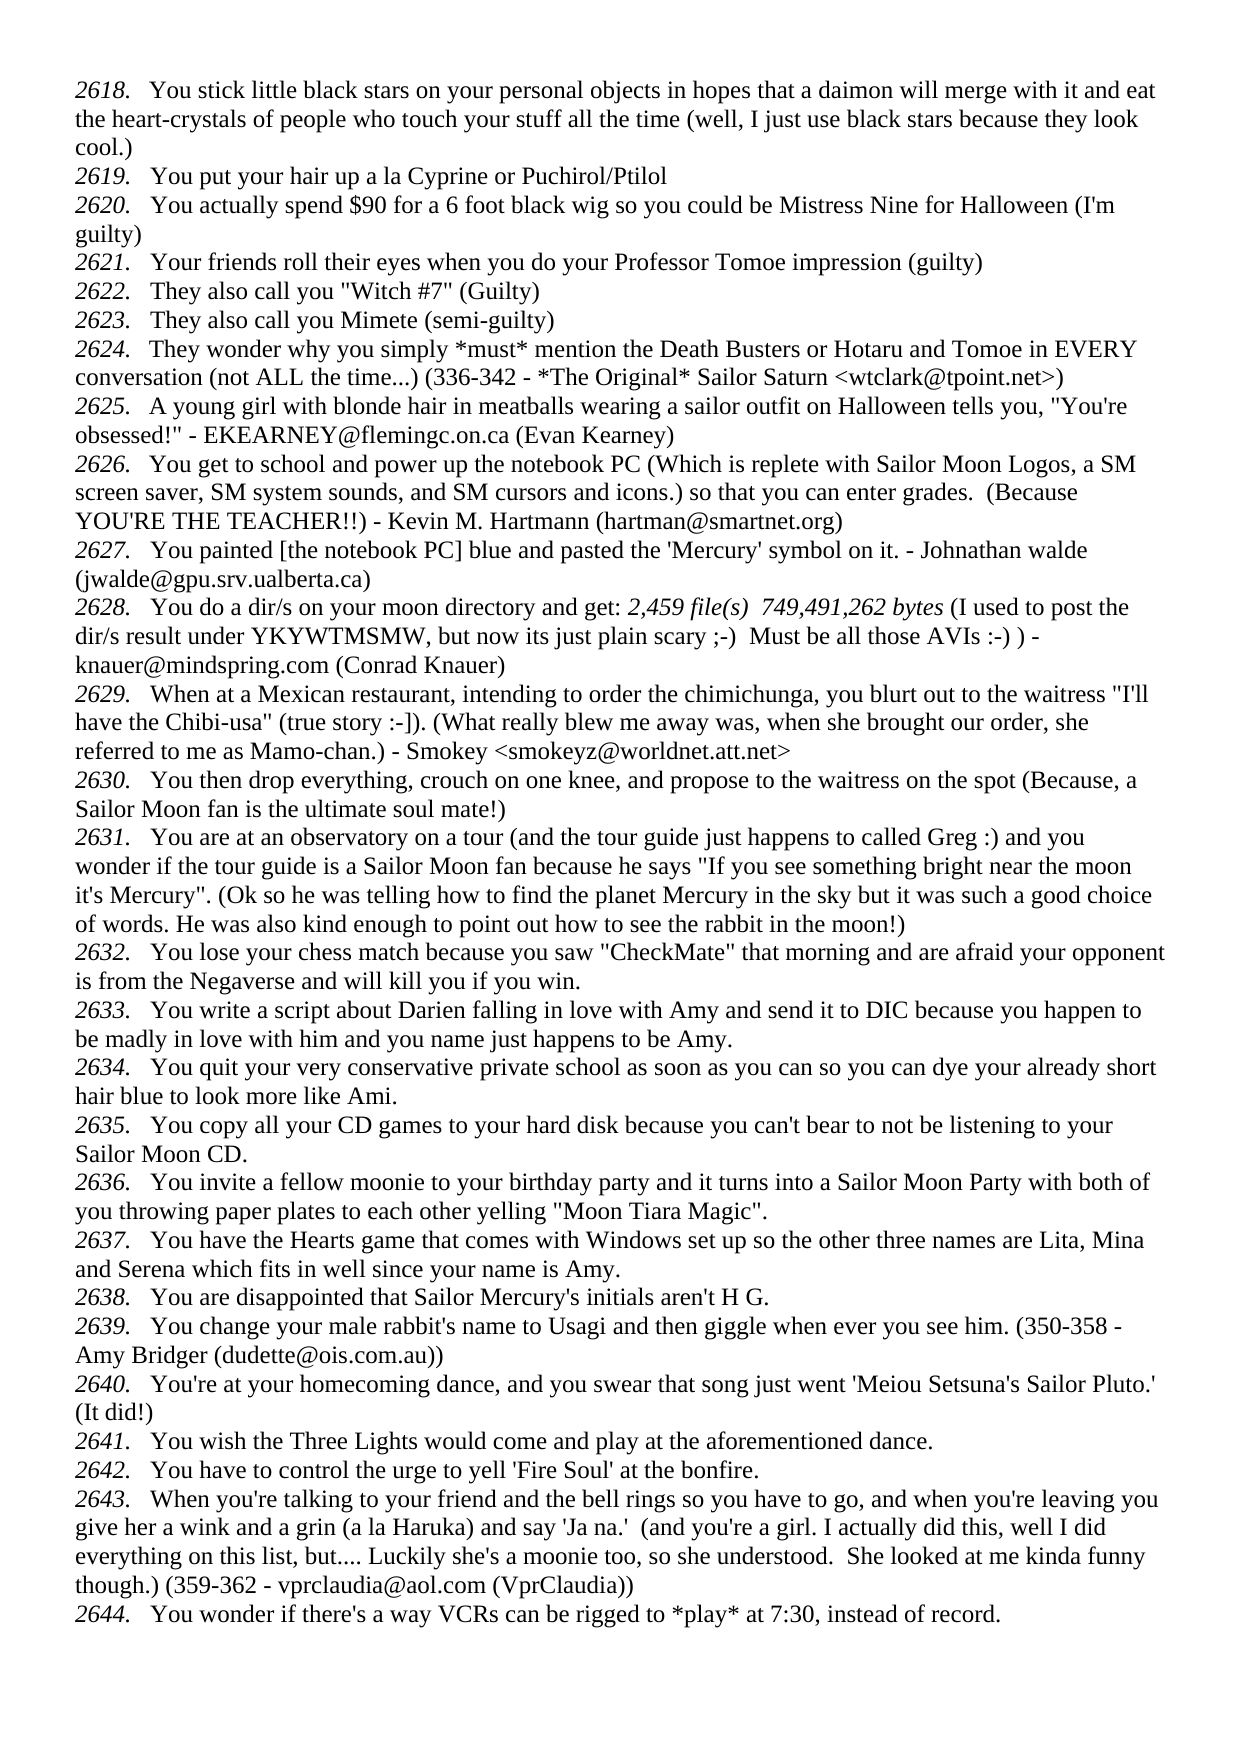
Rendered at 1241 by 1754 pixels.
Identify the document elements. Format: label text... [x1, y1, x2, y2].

list You have the Hearts game that comes with Windows set up so the other three names are Lita, Mina and Serena which fits in well since your name is Amy. [75, 1225, 1165, 1282]
list You put your hair up a la Cyprine or Puchirol/Ptilol [75, 161, 1165, 190]
list A young girl with blonde hair in meatballs wearing a sailor outfit on Halloween tells you, "You're obsessed!" - EKEARNEY@flemingc.on.ca (Evan Kearney) [75, 391, 1165, 449]
list You're at your homecoming dance, and you swear that song just went 'Meiou Setsuna's Sailor Pluto.' (It did!) [75, 1369, 1165, 1426]
list When at a Mexican restaurant, intending to order the chimichunga, you blurt out to the waitress "I'll have the Chibi-usa" (true story :-]). (What really blew me away was, when she brought our order, she referred to me as Mamo-chan.) - Smokey <smokeyz@worldnet.att.net> [75, 679, 1165, 765]
list You painted [the notebook PC] blue and pasted the 'Mercury' symbol on it. - Johnathan walde (jwalde@gpu.srv.ualberta.ca) [75, 535, 1165, 592]
list You change your male rabbit's name to Usagi and then giggle when ever you see him. (350-358 - Amy Bridger (dudette@ois.com.au)) [75, 1311, 1165, 1369]
list You actually spend $90 for a 6 foot black wig so you could be Mistress Nine for Halloween (I'm guilty) [75, 190, 1165, 247]
list You are at an observatory on a tour (and the tour guide just happens to called Greg :) and you wonder if the tour guide is a Sailor Moon fan because he says "If you see something bright near the moon it's Mercury". (Ok so he was telling how to find the planet Mercury in the sky but it was such a good choice of words. He was also kind enough to point out how to see the rabbit in the moon!) [75, 822, 1165, 937]
list You are disappointed that Sailor Mercury's initials aren't H G. [75, 1282, 1165, 1311]
list They also call you Mimete (semi-guilty) [75, 305, 1165, 334]
list You invite a fellow moonie to your birthday party and it turns into a Sailor Moon Party with both of you throwing paper plates to each other yelling "Moon Tiara Magic". [75, 1167, 1165, 1225]
list You wish the Three Lights would come and play at the aforementioned dance. [75, 1426, 1165, 1455]
list You then drop everything, crouch on one knee, and propose to the waitress on the spot (Because, a Sailor Moon fan is the ultimate soul mate!) [75, 765, 1165, 822]
list You get to school and power up the notebook PC (Which is replete with Sailor Moon Logos, a SM screen saver, SM system sounds, and SM cursors and icons.) so that you can enter grades. (Because YOU'RE THE TEACHER!!) - Kevin M. Hartmann (hartman@smartnet.org) [75, 449, 1165, 535]
list You stick little black stars on your personal objects in hopes that a daimon will merge with it and eat the heart-crystals of people who touch your stuff all the time (well, I just use black stars because they look cool.) [75, 75, 1165, 161]
list They wonder why you simply *must* mention the Death Busters or Hotaru and Tomoe in EVERY conversation (not ALL the time...) (336-342 - *The Original* Sailor Saturn <wtclark@tpoint.net>) [75, 334, 1165, 391]
list You copy all your CD games to your hard disk because you can't bear to not be listening to your Sailor Moon CD. [75, 1110, 1165, 1167]
list Your friends roll their eyes when you do your Professor Tomoe impression (guilty) [75, 247, 1165, 276]
list You wonder if there's a way VCRs can be rigged to *play* at 7:30, instead of record. [75, 1599, 1165, 1627]
list You do a dir/s on your moon directory and get: 2,459 file(s) 749,491,262 bytes (I used to post the dir/s result under YKYWTMSMW, but now its just plain scary ;-) Must be all those AVIs :-) ) - knauer@mindspring.com (Conrad Knauer) [75, 592, 1165, 679]
list They also call you "Witch #7" (Guilty) [75, 276, 1165, 305]
list You write a script about Darien falling in love with Amy and send it to DIC because you happen to be madly in love with him and you name just happens to be Amy. [75, 995, 1165, 1052]
list You have to control the urge to yell 'Fire Soul' at the bonfire. [75, 1455, 1165, 1484]
list When you're talking to your friend and the bell rings so you have to go, and when you're leaving you give her a wink and a grin (a la Haruka) and say 'Ja na.' (and you're a girl. I actually did this, well I did everything on this list, but.... Luckily she's a moonie too, so she understood. She looked at me kinda funny though.) (359-362 - vprclaudia@aol.com (VprClaudia)) [75, 1484, 1165, 1599]
list You lose your chess match because you saw "CheckMate" that morning and are afraid your opponent is from the Negaverse and will kill you if you win. [75, 937, 1165, 995]
list You quit your very conservative private school as soon as you can so you can dye your already short hair blue to look more like Ami. [75, 1052, 1165, 1110]
